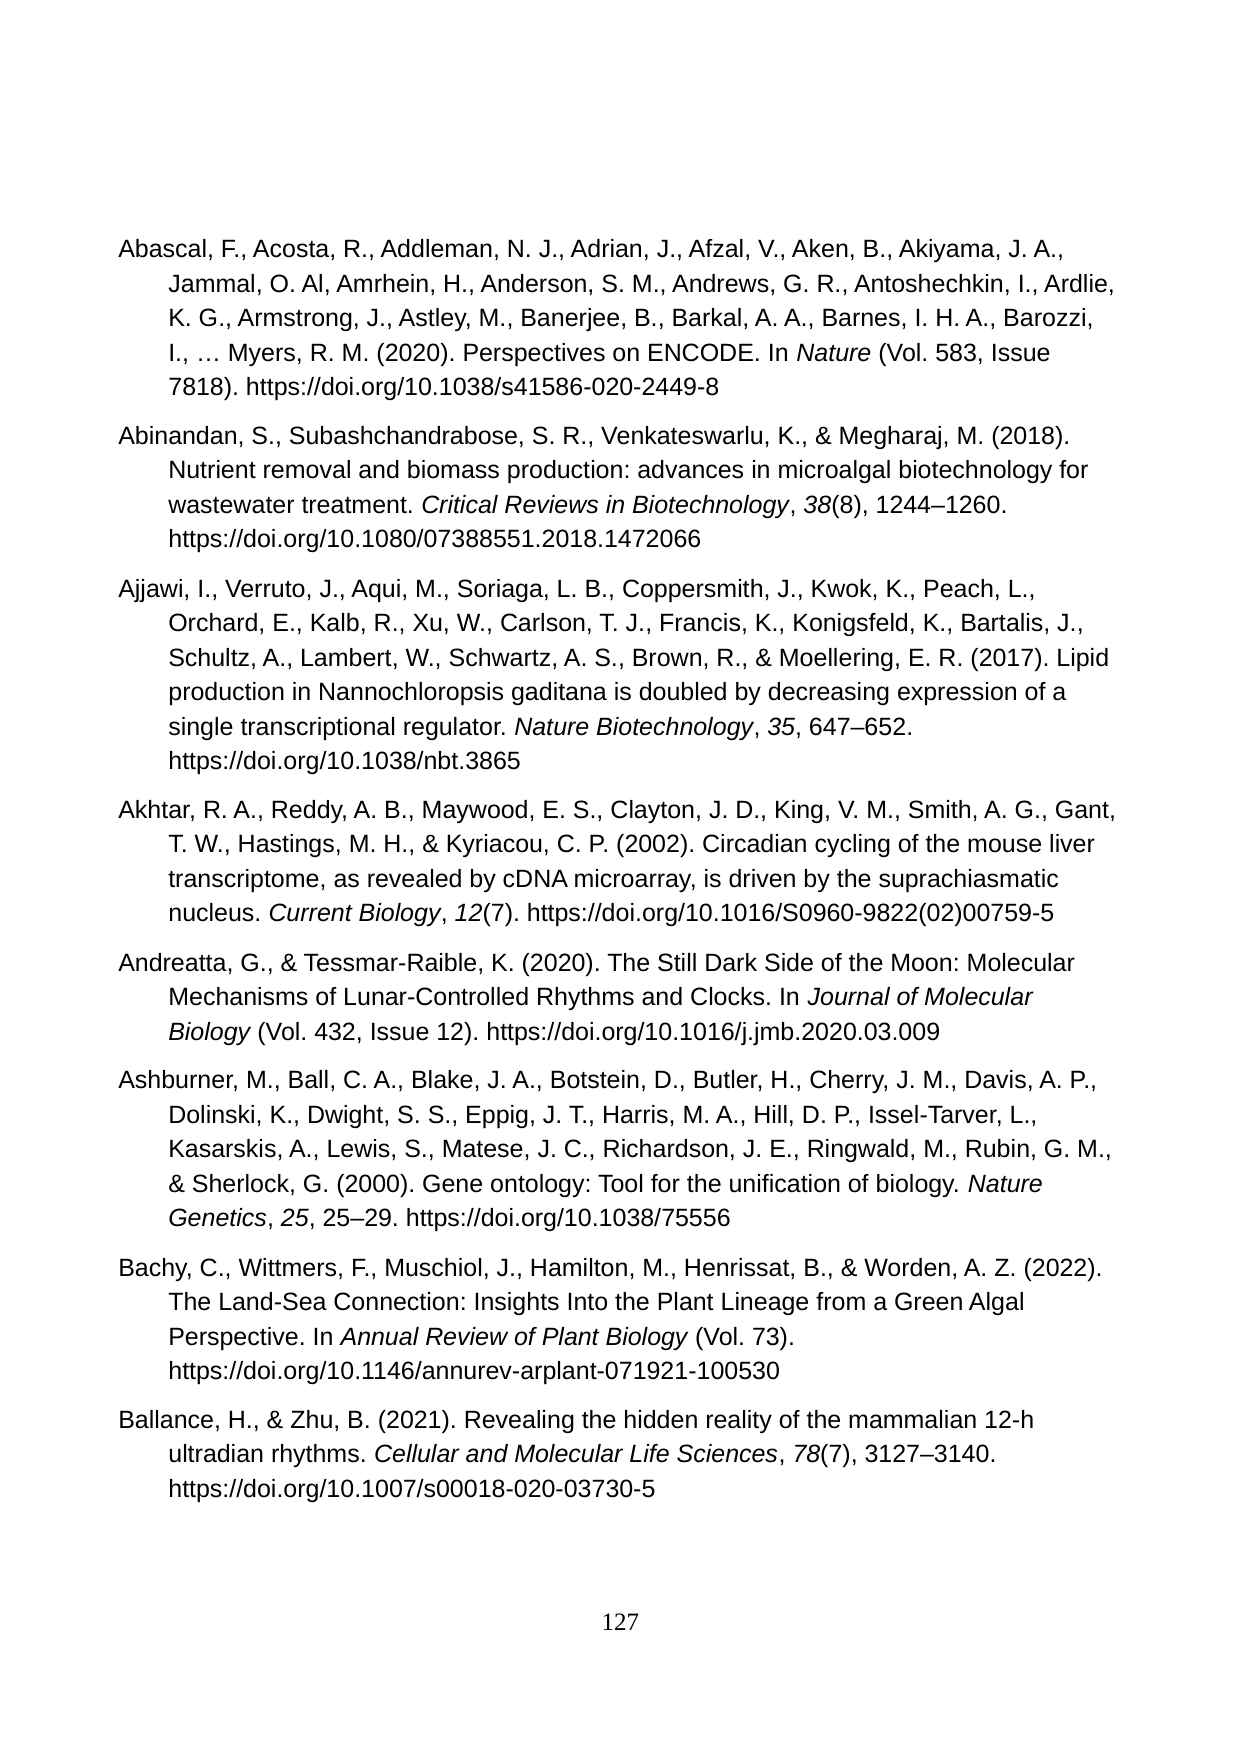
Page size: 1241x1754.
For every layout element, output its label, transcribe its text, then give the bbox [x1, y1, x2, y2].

text Bachy, C., Wittmers, F., Muschiol, J., Hamilton, M., Henrissat, B., & Worden, A. Z. (2022). The Land-Sea Connection: Insights Into the Plant Lineage from a Green Algal Perspective. In Annual Review of Plant Biology (Vol. 73). https://doi.org/10.1146/annurev-arplant-071921-100530 [118, 1252, 1122, 1385]
text Ballance, H., & Zhu, B. (2021). Revealing the hidden reality of the mammalian 12-h ultradian rhythms. Cellular and Molecular Life Sciences, 78(7), 3127–3140. https://doi.org/10.1007/s00018-020-03730-5 [118, 1405, 1122, 1503]
text Ajjawi, I., Verruto, J., Aqui, M., Soriaga, L. B., Coppersmith, J., Kwok, K., Peach, L., Orchard, E., Kalb, R., Xu, W., Carlson, T. J., Francis, K., Konigsfeld, K., Bartalis, J., Schultz, A., Lambert, W., Schwartz, A. S., Brown, R., & Moellering, E. R. (2017). Lipid production in Nannochloropsis gaditana is doubled by decreasing expression of a single transcriptional regulator. Nature Biotechnology, 35, 647–652. https://doi.org/10.1038/nbt.3865 [118, 573, 1122, 775]
text Andreatta, G., & Tessmar-Raible, K. (2020). The Still Dark Side of the Moon: Molecular Mechanisms of Lunar-Controlled Rhythms and Clocks. In Journal of Molecular Biology (Vol. 432, Issue 12). https://doi.org/10.1016/j.jmb.2020.03.009 [118, 947, 1122, 1045]
text Abinandan, S., Subashchandrabose, S. R., Venkateswarlu, K., & Megharaj, M. (2018). Nutrient removal and biomass production: advances in microalgal biotechnology for wastewater treatment. Critical Reviews in Biotechnology, 38(8), 1244–1260. https://doi.org/10.1080/07388551.2018.1472066 [118, 421, 1122, 553]
text Ashburner, M., Ball, C. A., Blake, J. A., Botstein, D., Butler, H., Cherry, J. M., Davis, A. P., Dolinski, K., Dwight, S. S., Eppig, J. T., Harris, M. A., Hill, D. P., Issel-Tarver, L., Kasarskis, A., Lewis, S., Matese, J. C., Richardson, J. E., Ringwald, M., Rubin, G. M., & Sherlock, G. (2000). Gene ontology: Tool for the unification of biology. Nature Genetics, 25, 25–29. https://doi.org/10.1038/75556 [118, 1066, 1122, 1232]
text Akhtar, R. A., Reddy, A. B., Maywood, E. S., Clayton, J. D., King, V. M., Smith, A. G., Gant, T. W., Hastings, M. H., & Kyriacou, C. P. (2002). Circadian cycling of the mouse liver transcriptome, as revealed by cDNA microarray, is driven by the suprachiasmatic nucleus. Current Biology, 12(7). https://doi.org/10.1016/S0960-9822(02)00759-5 [118, 795, 1122, 927]
text Abascal, F., Acosta, R., Addleman, N. J., Adrian, J., Afzal, V., Aken, B., Akiyama, J. A., Jammal, O. Al, Amrhein, H., Anderson, S. M., Andrews, G. R., Antoshechkin, I., Ardlie, K. G., Armstrong, J., Astley, M., Banerjee, B., Barkal, A. A., Barnes, I. H. A., Barozzi, I., … Myers, R. M. (2020). Perspectives on ENCODE. In Nature (Vol. 583, Issue 7818). https://doi.org/10.1038/s41586-020-2449-8 [118, 234, 1122, 401]
